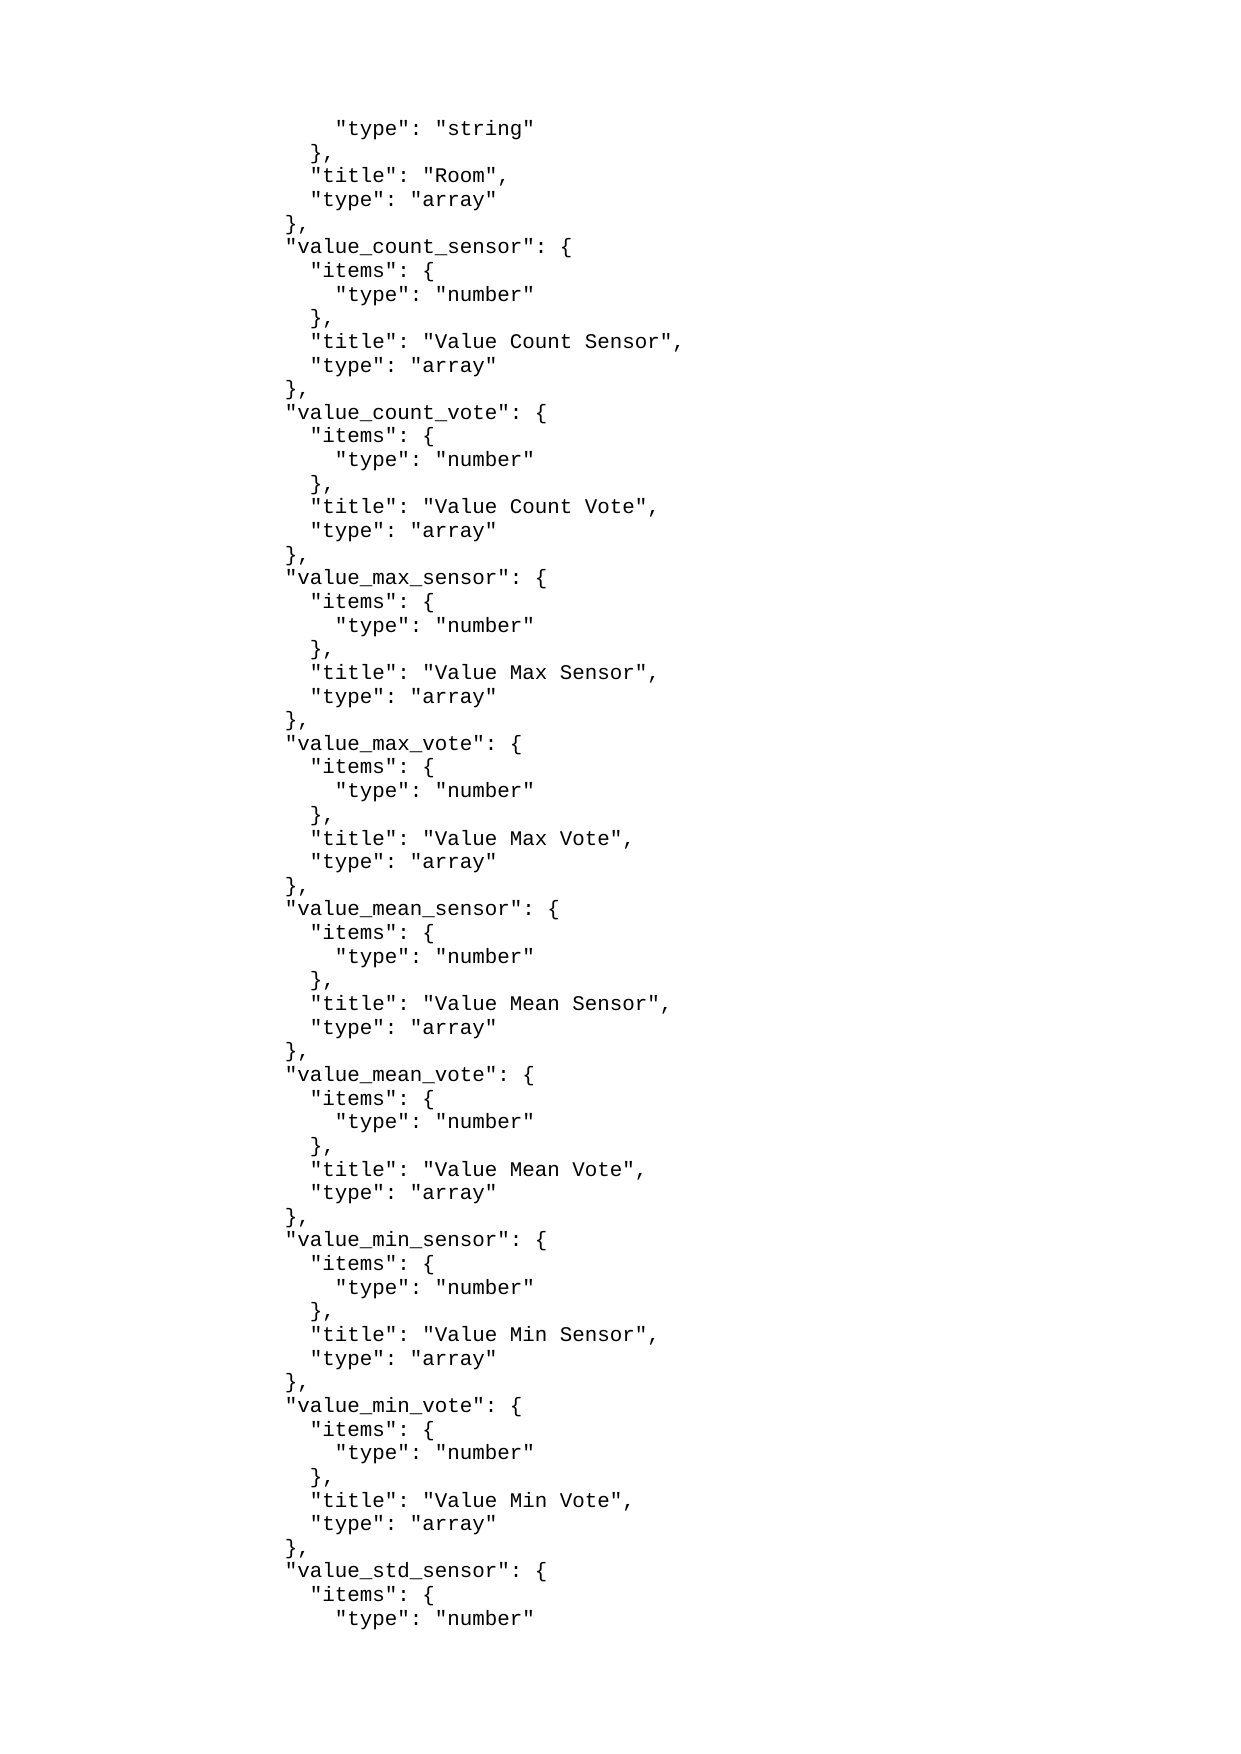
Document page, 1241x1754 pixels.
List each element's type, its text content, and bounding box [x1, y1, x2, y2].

text }, [118, 969, 1122, 993]
text }, [118, 875, 1122, 898]
text }, [118, 1135, 1122, 1158]
text "items": { [118, 922, 1122, 946]
text }, [118, 1371, 1122, 1395]
text }, [118, 709, 1122, 733]
text "value_count_vote": { [118, 402, 1122, 426]
text "type": "number" [118, 1608, 1122, 1631]
text "items": { [118, 1419, 1122, 1442]
text }, [118, 1537, 1122, 1561]
text "type": "number" [118, 780, 1122, 804]
text "value_max_vote": { [118, 733, 1122, 757]
text }, [118, 1300, 1122, 1324]
text "value_count_sensor": { [118, 236, 1122, 260]
text "value_mean_vote": { [118, 1064, 1122, 1088]
text "type": "array" [118, 1513, 1122, 1537]
text }, [118, 1040, 1122, 1064]
text "items": { [118, 591, 1122, 615]
text "title": "Value Min Sensor", [118, 1324, 1122, 1348]
text "value_min_vote": { [118, 1395, 1122, 1419]
text "title": "Value Count Vote", [118, 496, 1122, 520]
text }, [118, 638, 1122, 662]
text "items": { [118, 757, 1122, 780]
text "type": "number" [118, 284, 1122, 307]
text "items": { [118, 1584, 1122, 1608]
text "title": "Room", [118, 165, 1122, 189]
text "value_min_sensor": { [118, 1229, 1122, 1253]
text }, [118, 544, 1122, 567]
text "type": "array" [118, 1348, 1122, 1371]
text "value_mean_sensor": { [118, 898, 1122, 922]
text }, [118, 307, 1122, 331]
text }, [118, 473, 1122, 496]
text }, [118, 142, 1122, 165]
text "type": "array" [118, 189, 1122, 213]
text "items": { [118, 1088, 1122, 1111]
text "items": { [118, 1253, 1122, 1277]
text "title": "Value Min Vote", [118, 1489, 1122, 1513]
text "type": "number" [118, 1277, 1122, 1300]
text "type": "number" [118, 1442, 1122, 1466]
text "title": "Value Mean Sensor", [118, 993, 1122, 1017]
text "items": { [118, 426, 1122, 449]
text "type": "number" [118, 615, 1122, 638]
text }, [118, 1466, 1122, 1489]
text "value_std_sensor": { [118, 1561, 1122, 1584]
text "type": "number" [118, 449, 1122, 473]
text }, [118, 804, 1122, 827]
text "value_max_sensor": { [118, 567, 1122, 591]
text "type": "string" [118, 118, 1122, 142]
text }, [118, 213, 1122, 236]
text }, [118, 1206, 1122, 1229]
text "title": "Value Count Sensor", [118, 331, 1122, 354]
text "type": "array" [118, 1182, 1122, 1206]
text "title": "Value Mean Vote", [118, 1158, 1122, 1182]
text "type": "array" [118, 851, 1122, 875]
text "type": "number" [118, 1111, 1122, 1135]
text }, [118, 378, 1122, 402]
text "type": "array" [118, 520, 1122, 544]
text "items": { [118, 260, 1122, 284]
text "type": "number" [118, 946, 1122, 969]
text "title": "Value Max Sensor", [118, 662, 1122, 686]
text "type": "array" [118, 354, 1122, 378]
text "title": "Value Max Vote", [118, 827, 1122, 851]
text "type": "array" [118, 686, 1122, 709]
text "type": "array" [118, 1017, 1122, 1040]
